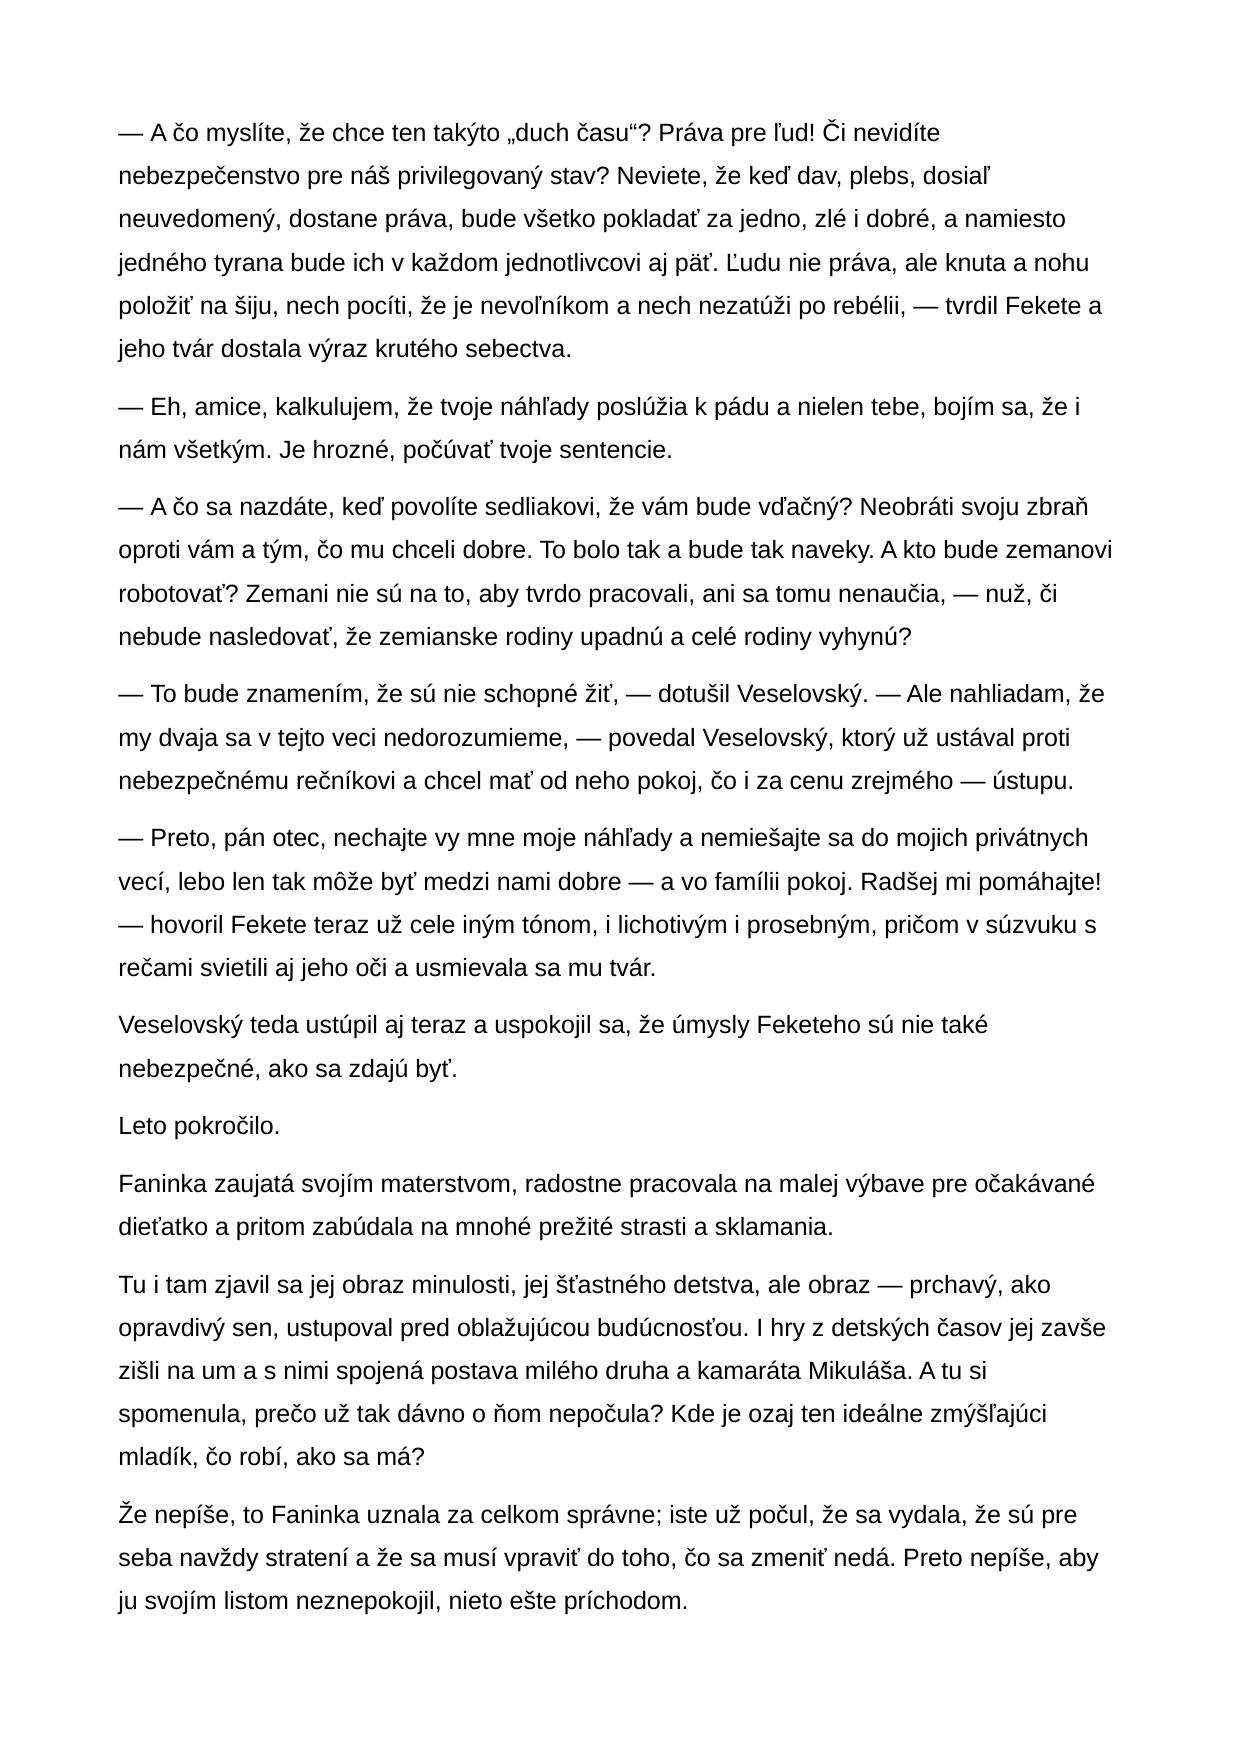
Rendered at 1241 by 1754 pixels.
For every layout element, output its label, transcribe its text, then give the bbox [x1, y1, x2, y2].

text — A čo sa nazdáte, keď povolíte sedliakovi, že vám bude vďačný? Neobráti svoju zbraň oproti vám a tým, čo mu chceli dobre. To bolo tak a bude tak naveky. A kto bude zemanovi robotovať? Zemani nie sú na to, aby tvrdo pracovali, ani sa tomu nenaučia, — nuž, či nebude nasledovať, že zemianske rodiny upadnú a celé rodiny vyhynú? [118, 492, 1122, 650]
text — Preto, pán otec, nechajte vy mne moje náhľady a nemiešajte sa do mojich privátnych vecí, lebo len tak môže byť medzi nami dobre — a vo famílii pokoj. Radšej mi pomáhajte! — hovoril Fekete teraz už cele iným tónom, i lichotivým i prosebným, pričom v súzvuku s rečami svietili aj jeho oči a usmievala sa mu tvár. [118, 823, 1122, 981]
text — Eh, amice, kalkulujem, že tvoje náhľady poslúžia k pádu a nielen tebe, bojím sa, že i nám všetkým. Je hrozné, počúvať tvoje sentencie. [118, 391, 1122, 463]
text Veselovský teda ustúpil aj teraz a uspokojil sa, že úmysly Feketeho sú nie také nebezpečné, ako sa zdajú byť. [118, 1010, 1122, 1082]
text Tu i tam zjavil sa jej obraz minulosti, jej šťastného detstva, ale obraz — prchavý, ako opravdivý sen, ustupoval pred oblažujúcou budúcnosťou. I hry z detských časov jej zavše zišli na um a s nimi spojená postava milého druha a kamaráta Mikuláša. A tu si spomenula, prečo už tak dávno o ňom nepočula? Kde je ozaj ten ideálne zmýšľajúci mladík, čo robí, ako sa má? [118, 1270, 1122, 1471]
text Že nepíše, to Faninka uznala za celkom správne; iste už počul, že sa vydala, že sú pre seba navždy stratení a že sa musí vpraviť do toho, čo sa zmeniť nedá. Preto nepíše, aby ju svojím listom neznepokojil, nieto ešte príchodom. [118, 1500, 1122, 1615]
text — A čo myslíte, že chce ten takýto „duch času“? Práva pre ľud! Či nevidíte nebezpečenstvo pre náš privilegovaný stav? Neviete, že keď dav, plebs, dosiaľ neuvedomený, dostane práva, bude všetko pokladať za jedno, zlé i dobré, a namiesto jedného tyrana bude ich v každom jednotlivcovi aj päť. Ľudu nie práva, ale knuta a nohu položiť na šiju, nech pocíti, že je nevoľníkom a nech nezatúži po rebélii, — tvrdil Fekete a jeho tvár dostala výraz krutého sebectva. [118, 118, 1122, 362]
text Leto pokročilo. [118, 1111, 1122, 1140]
text Faninka zaujatá svojím materstvom, radostne pracovala na malej výbave pre očakávané dieťatko a pritom zabúdala na mnohé prežité strasti a sklamania. [118, 1169, 1122, 1241]
text — To bude znamením, že sú nie schopné žiť, — dotušil Veselovský. — Ale nahliadam, že my dvaja sa v tejto veci nedorozumieme, — povedal Veselovský, ktorý už ustával proti nebezpečnému rečníkovi a chcel mať od neho pokoj, čo i za cenu zrejmého — ústupu. [118, 679, 1122, 794]
